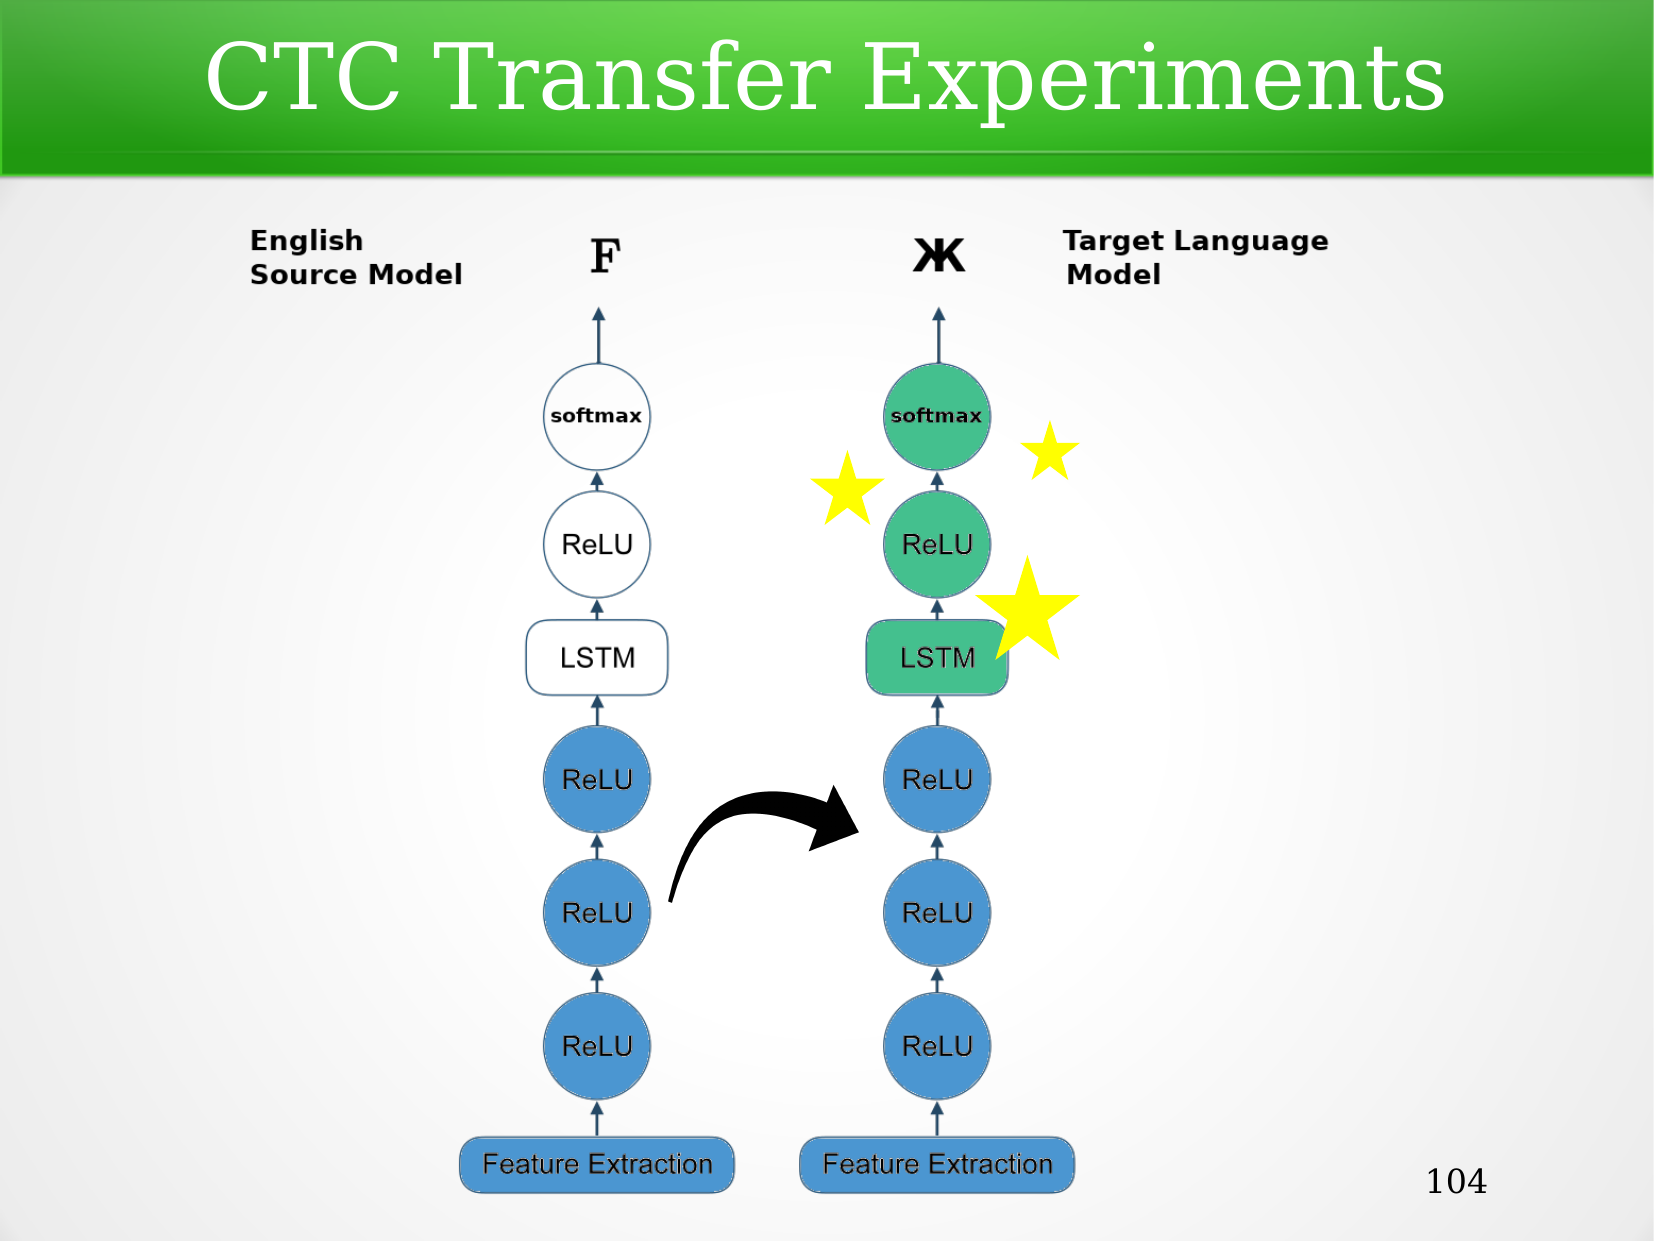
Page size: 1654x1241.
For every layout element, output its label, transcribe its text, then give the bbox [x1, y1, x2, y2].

text_box [974, 554, 1081, 661]
text_box [809, 449, 886, 526]
title CTC Transfer Experiments [82, 11, 1571, 154]
text_box [1019, 419, 1081, 481]
picture [0, 0, 1654, 1241]
